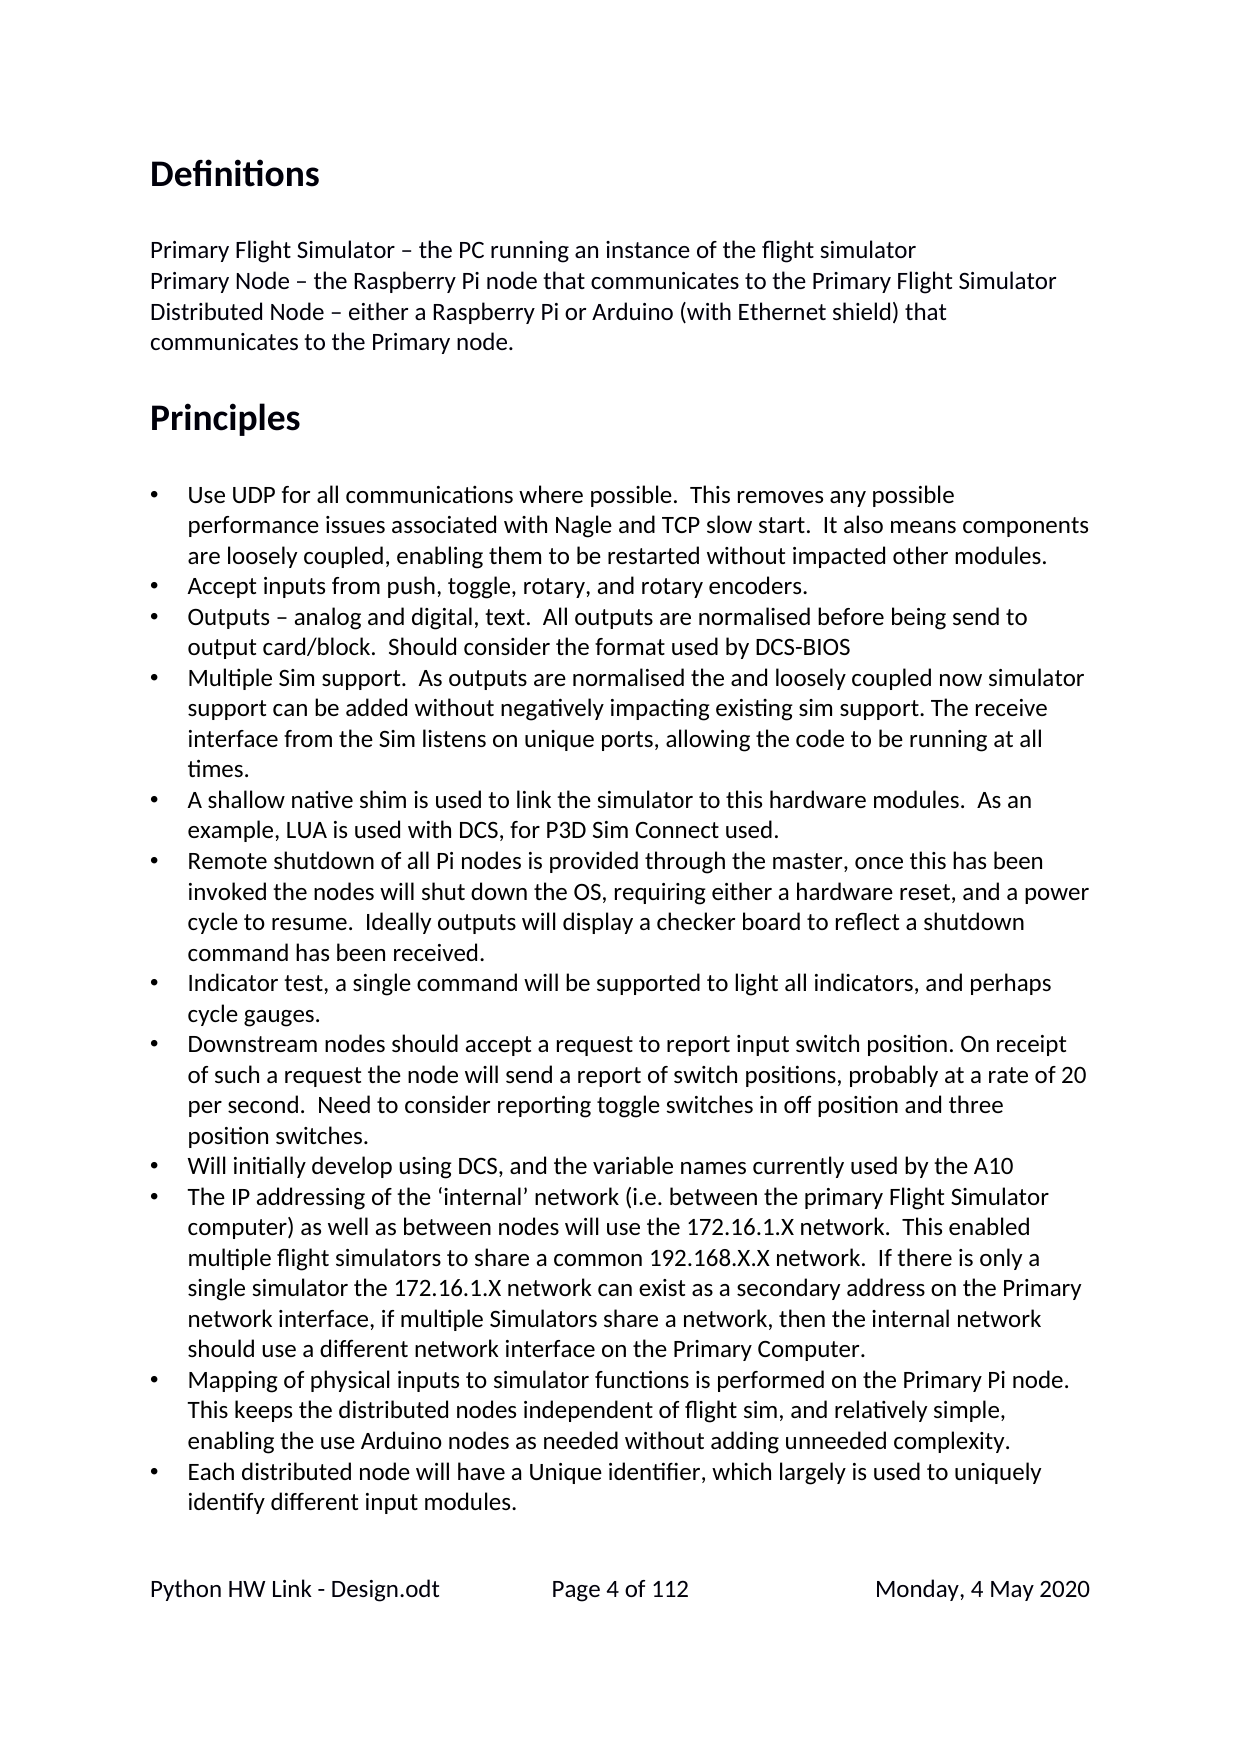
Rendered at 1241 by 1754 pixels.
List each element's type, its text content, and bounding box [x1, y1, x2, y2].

list Outputs – analog and digital, text. All outputs are normalised before being send to output card/block. Should consider the format used by DCS-BIOS [150, 601, 1090, 662]
subtitle Definitions [150, 150, 1090, 196]
list Each distributed node will have a Unique identifier, which largely is used to uniquely identify different input modules. [150, 1456, 1090, 1517]
list Indicator test, a single command will be supported to light all indicators, and perhaps cycle gauges. [150, 967, 1090, 1028]
list Accept inputs from push, toggle, rotary, and rotary encoders. [150, 571, 1090, 601]
list Mapping of physical inputs to simulator functions is performed on the Primary Pi node. This keeps the distributed nodes independent of flight sim, and relatively simple, enabling the use Arduino nodes as needed without adding unneeded complexity. [150, 1364, 1090, 1456]
list Downstream nodes should accept a request to report input switch position. On receipt of such a request the node will send a report of switch positions, probably at a rate of 20 per second. Need to consider reporting toggle switches in off position and three position switches. [150, 1028, 1090, 1150]
subtitle Principles [150, 394, 1090, 440]
list Use UDP for all communications where possible. This removes any possible performance issues associated with Nagle and TCP slow start. It also means components are loosely coupled, enabling them to be restarted without impacted other modules. [150, 479, 1090, 571]
text Distributed Node – either a Raspberry Pi or Arduino (with Ethernet shield) that communicates to the Primary node. [150, 296, 1090, 357]
text Primary Flight Simulator – the PC running an instance of the flight simulator [150, 235, 1090, 265]
text Primary Node – the Raspberry Pi node that communicates to the Primary Flight Simulator [150, 265, 1090, 296]
list Remote shutdown of all Pi nodes is provided through the master, once this has been invoked the nodes will shut down the OS, requiring either a hardware reset, and a power cycle to resume. Ideally outputs will display a checker board to reflect a shutdown command has been received. [150, 845, 1090, 967]
list Will initially develop using DCS, and the variable names currently used by the A10 [150, 1150, 1090, 1181]
list The IP addressing of the ‘internal’ network (i.e. between the primary Flight Simulator computer) as well as between nodes will use the 172.16.1.X network. This enabled multiple flight simulators to share a common 192.168.X.X network. If there is only a single simulator the 172.16.1.X network can exist as a secondary address on the Primary network interface, if multiple Simulators share a network, then the internal network should use a different network interface on the Primary Computer. [150, 1181, 1090, 1364]
list Multiple Sim support. As outputs are normalised the and loosely coupled now simulator support can be added without negatively impacting existing sim support. The receive interface from the Sim listens on unique ports, allowing the code to be running at all times. [150, 662, 1090, 784]
list A shallow native shim is used to link the simulator to this hardware modules. As an example, LUA is used with DCS, for P3D Sim Connect used. [150, 784, 1090, 845]
